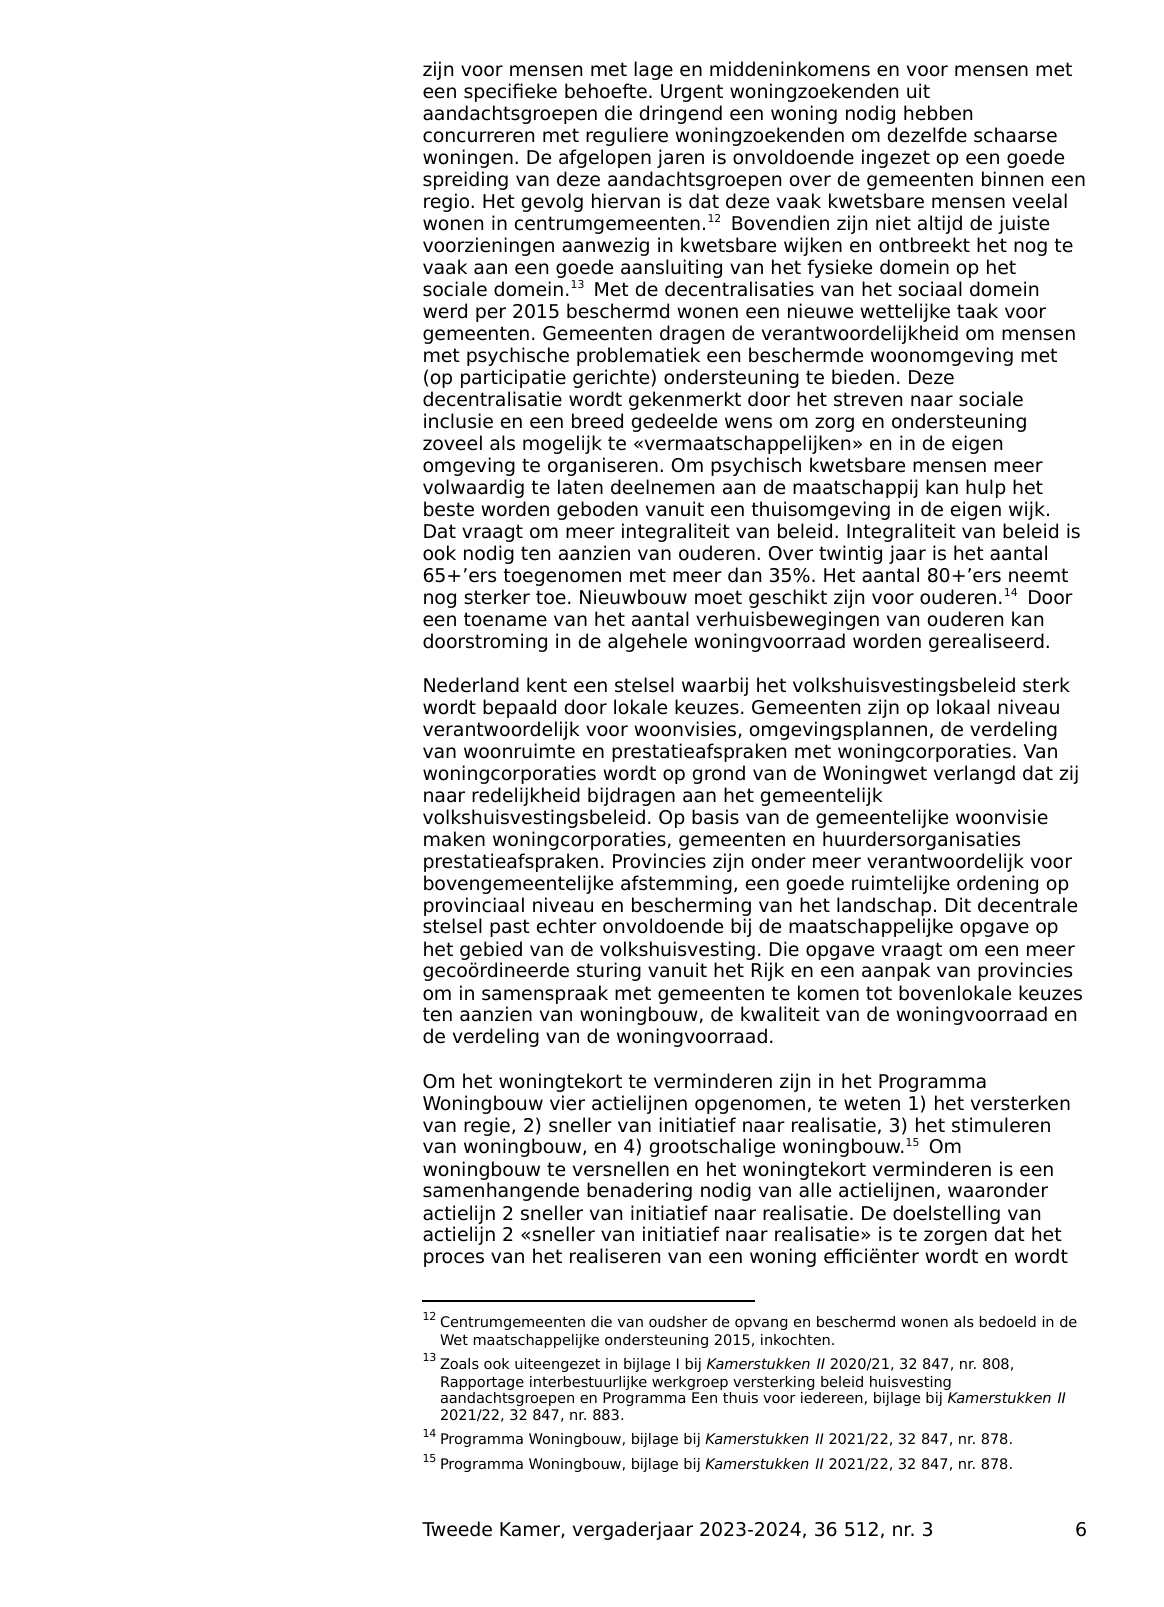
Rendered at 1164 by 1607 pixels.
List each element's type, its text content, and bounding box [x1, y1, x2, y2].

text Programma Woningbouw, bijlage bij Kamerstukken II 2021/22, 32 847, nr. 878. [422, 1427, 1087, 1449]
text zijn voor mensen met lage en middeninkomens en voor mensen met een specifieke behoefte. Urgent woningzoekenden uit aandachtsgroepen die dringend een woning nodig hebben concurreren met reguliere woningzoekenden om dezelfde schaarse woningen. De afgelopen jaren is onvoldoende ingezet op een goede spreiding van deze aandachtsgroepen over de gemeenten binnen een regio. Het gevolg hiervan is dat deze vaak kwetsbare mensen veelal wonen in centrumgemeenten. Bovendien zijn niet altijd de juiste voorzieningen aanwezig in kwetsbare wijken en ontbreekt het nog te vaak aan een goede aansluiting van het fysieke domein op het sociale domein. Met de decentralisaties van het sociaal domein werd per 2015 beschermd wonen een nieuwe wettelijke taak voor gemeenten. Gemeenten dragen de verantwoordelijkheid om mensen met psychische problematiek een beschermde woonomgeving met (op participatie gerichte) ondersteuning te bieden. Deze decentralisatie wordt gekenmerkt door het streven naar sociale inclusie en een breed gedeelde wens om zorg en ondersteuning zoveel als mogelijk te «vermaatschappelijken» en in de eigen omgeving te organiseren. Om psychisch kwetsbare mensen meer volwaardig te laten deelnemen aan de maatschappij kan hulp het beste worden geboden vanuit een thuisomgeving in de eigen wijk. Dat vraagt om meer integraliteit van beleid. Integraliteit van beleid is ook nodig ten aanzien van ouderen. Over twintig jaar is het aantal 65+’ers toegenomen met meer dan 35%. Het aantal 80+’ers neemt nog sterker toe. Nieuwbouw moet geschikt zijn voor ouderen. Door een toename van het aantal verhuisbewegingen van ouderen kan doorstroming in de algehele woningvoorraad worden gerealiseerd. [422, 59, 1087, 652]
text Programma Woningbouw, bijlage bij Kamerstukken II 2021/22, 32 847, nr. 878. [422, 1452, 1087, 1474]
text Om het woningtekort te verminderen zijn in het Programma Woningbouw vier actielijnen opgenomen, te weten 1) het versterken van regie, 2) sneller van initiatief naar realisatie, 3) het stimuleren van woningbouw, en 4) grootschalige woningbouw. Om woningbouw te versnellen en het woningtekort verminderen is een samenhangende benadering nodig van alle actielijnen, waaronder actielijn 2 sneller van initiatief naar realisatie. De doelstelling van actielijn 2 «sneller van initiatief naar realisatie» is te zorgen dat het proces van het realiseren van een woning efficiënter wordt en wordt [422, 1071, 1087, 1268]
text Nederland kent een stelsel waarbij het volkshuisvestingsbeleid sterk wordt bepaald door lokale keuzes. Gemeenten zijn op lokaal niveau verantwoordelijk voor woonvisies, omgevingsplannen, de verdeling van woonruimte en prestatieafspraken met woningcorporaties. Van woningcorporaties wordt op grond van de Woningwet verlangd dat zij naar redelijkheid bijdragen aan het gemeentelijk volkshuisvestingsbeleid. Op basis van de gemeentelijke woonvisie maken woningcorporaties, gemeenten en huurdersorganisaties prestatieafspraken. Provincies zijn onder meer verantwoordelijk voor bovengemeentelijke afstemming, een goede ruimtelijke ordening op provinciaal niveau en bescherming van het landschap. Dit decentrale stelsel past echter onvoldoende bij de maatschappelijke opgave op het gebied van de volkshuisvesting. Die opgave vraagt om een meer gecoördineerde sturing vanuit het Rijk en een aanpak van provincies om in samenspraak met gemeenten te komen tot bovenlokale keuzes ten aanzien van woningbouw, de kwaliteit van de woningvoorraad en de verdeling van de woningvoorraad. [422, 675, 1087, 1048]
text Zoals ook uiteengezet in bijlage I bij Kamerstukken II 2020/21, 32 847, nr. 808, Rapportage interbestuurlijke werkgroep versterking beleid huisvesting aandachtsgroepen en Programma Een thuis voor iedereen, bijlage bij Kamerstukken II 2021/22, 32 847, nr. 883. [422, 1352, 1087, 1424]
text Centrumgemeenten die van oudsher de opvang en beschermd wonen als bedoeld in de Wet maatschappelijke ondersteuning 2015, inkochten. [422, 1310, 1087, 1349]
